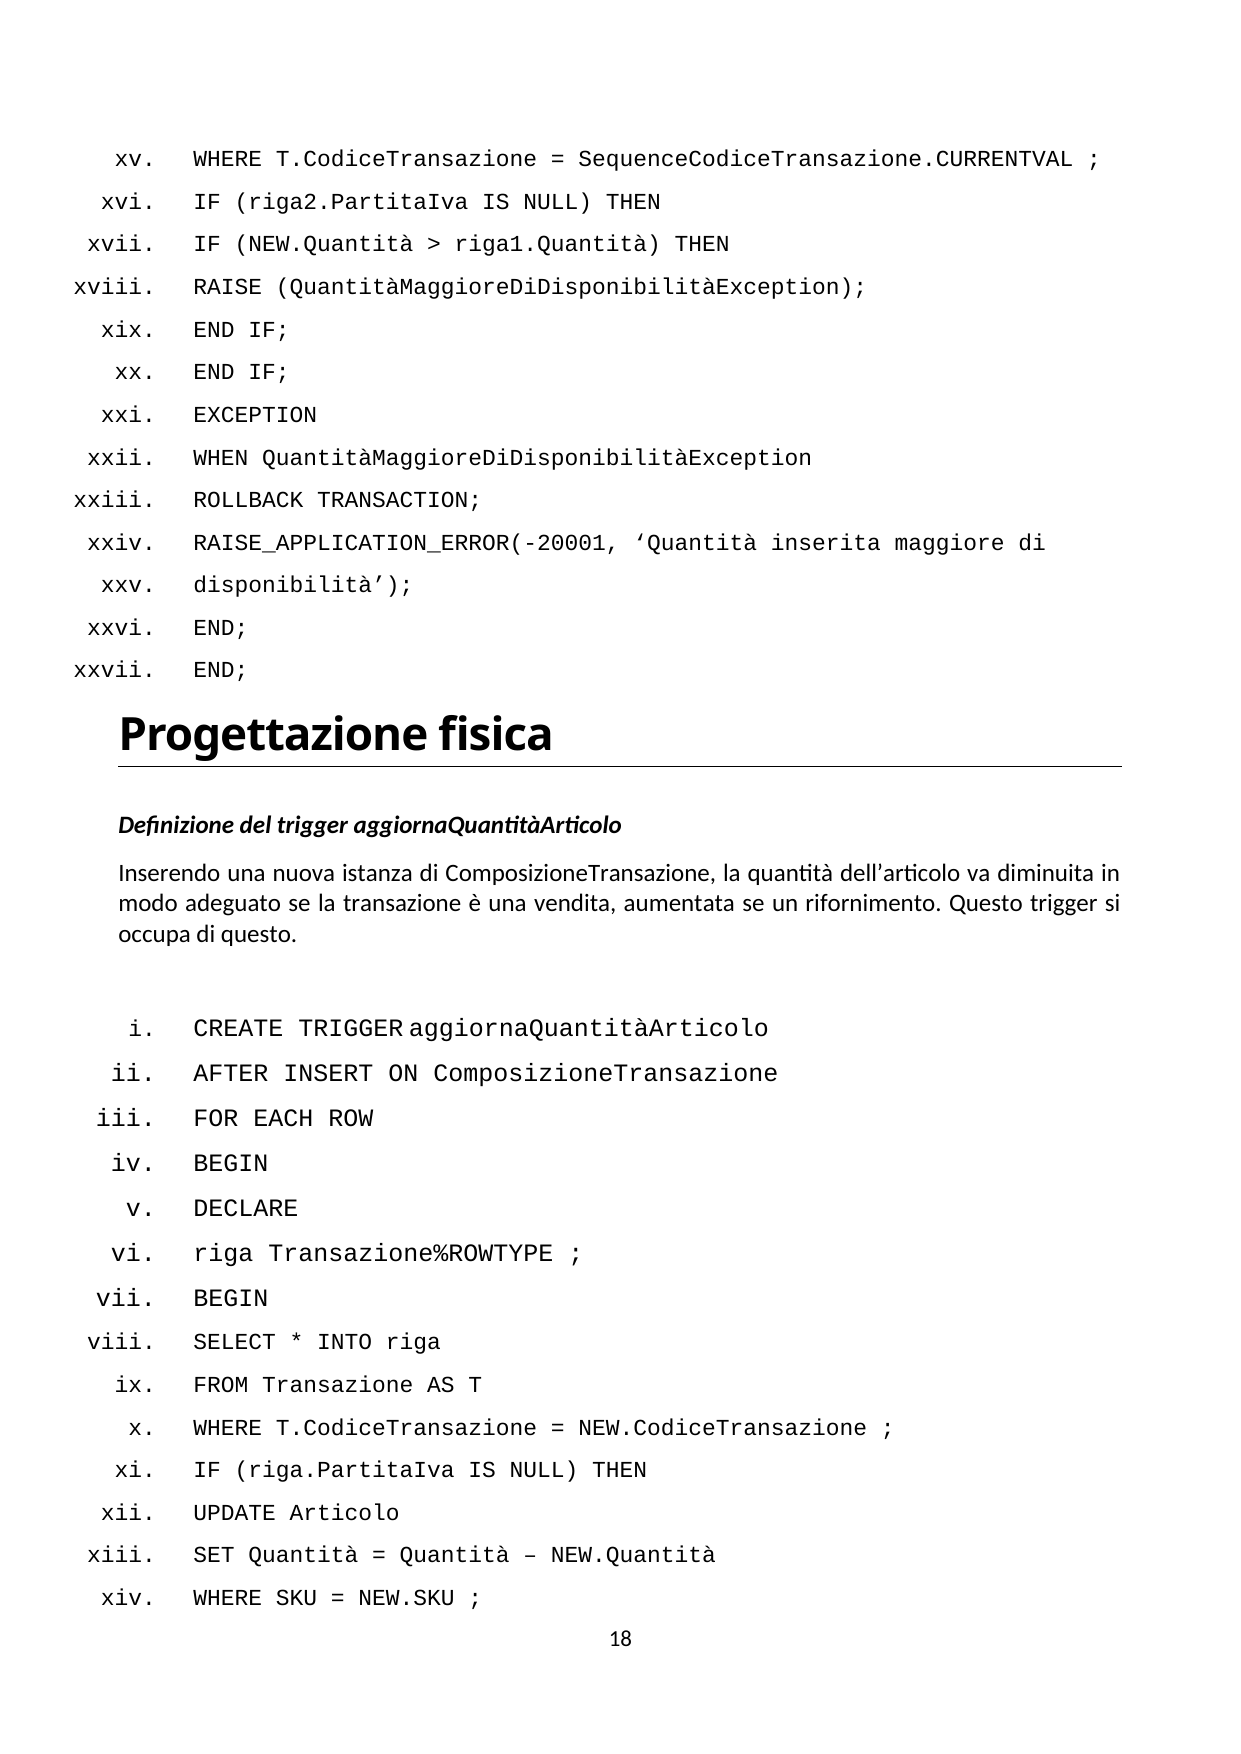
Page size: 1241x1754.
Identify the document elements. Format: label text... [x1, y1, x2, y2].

list END IF; [156, 361, 1122, 387]
list UPDATE Articolo [156, 1501, 1122, 1527]
text Definizione del trigger aggiornaQuantitàArticolo [118, 809, 1122, 840]
list END; [156, 659, 1122, 685]
list WHERE T.CodiceTransazione = SequenceCodiceTransazione.CURRENTVAL ; [156, 148, 1122, 173]
list BEGIN [156, 1151, 1122, 1179]
list END; [156, 616, 1122, 642]
list DECLARE [156, 1196, 1122, 1224]
list RAISE (QuantitàMaggioreDiDisponibilitàException); [156, 275, 1122, 301]
list WHERE T.CodiceTransazione = NEW.CodiceTransazione ; [156, 1416, 1122, 1442]
list SELECT * INTO riga [156, 1331, 1122, 1357]
list FOR EACH ROW [156, 1106, 1122, 1134]
list WHERE SKU = NEW.SKU ; [156, 1586, 1122, 1612]
text Inserendo una nuova istanza di ComposizioneTransazione, la quantità dell’articolo va diminuita in modo adeguato se la transazione è una vendita, aumentata se un rifornimento. Questo trigger si occupa di questo. [118, 857, 1122, 948]
list disponibilità’); [156, 574, 1122, 599]
list RAISE_APPLICATION_ERROR(-20001, ‘Quantità inserita maggiore di [156, 531, 1122, 557]
list ROLLBACK TRANSACTION; [156, 488, 1122, 514]
list riga Transazione%ROWTYPE ; [156, 1241, 1122, 1269]
list IF (riga2.PartitaIva IS NULL) THEN [156, 190, 1122, 216]
list EXCEPTION [156, 403, 1122, 429]
list END IF; [156, 318, 1122, 344]
title Progettazione fisica [118, 701, 1122, 766]
list CREATE TRIGGER aggiornaQuantitàArticolo [156, 1012, 1122, 1044]
list AFTER INSERT ON ComposizioneTransazione [156, 1061, 1122, 1089]
list IF (NEW.Quantità > riga1.Quantità) THEN [156, 233, 1122, 259]
list FROM Transazione AS T [156, 1373, 1122, 1399]
list SET Quantità = Quantità – NEW.Quantità [156, 1544, 1122, 1569]
list WHEN QuantitàMaggioreDiDisponibilitàException [156, 446, 1122, 472]
list IF (riga.PartitaIva IS NULL) THEN [156, 1458, 1122, 1484]
list BEGIN [156, 1286, 1122, 1314]
